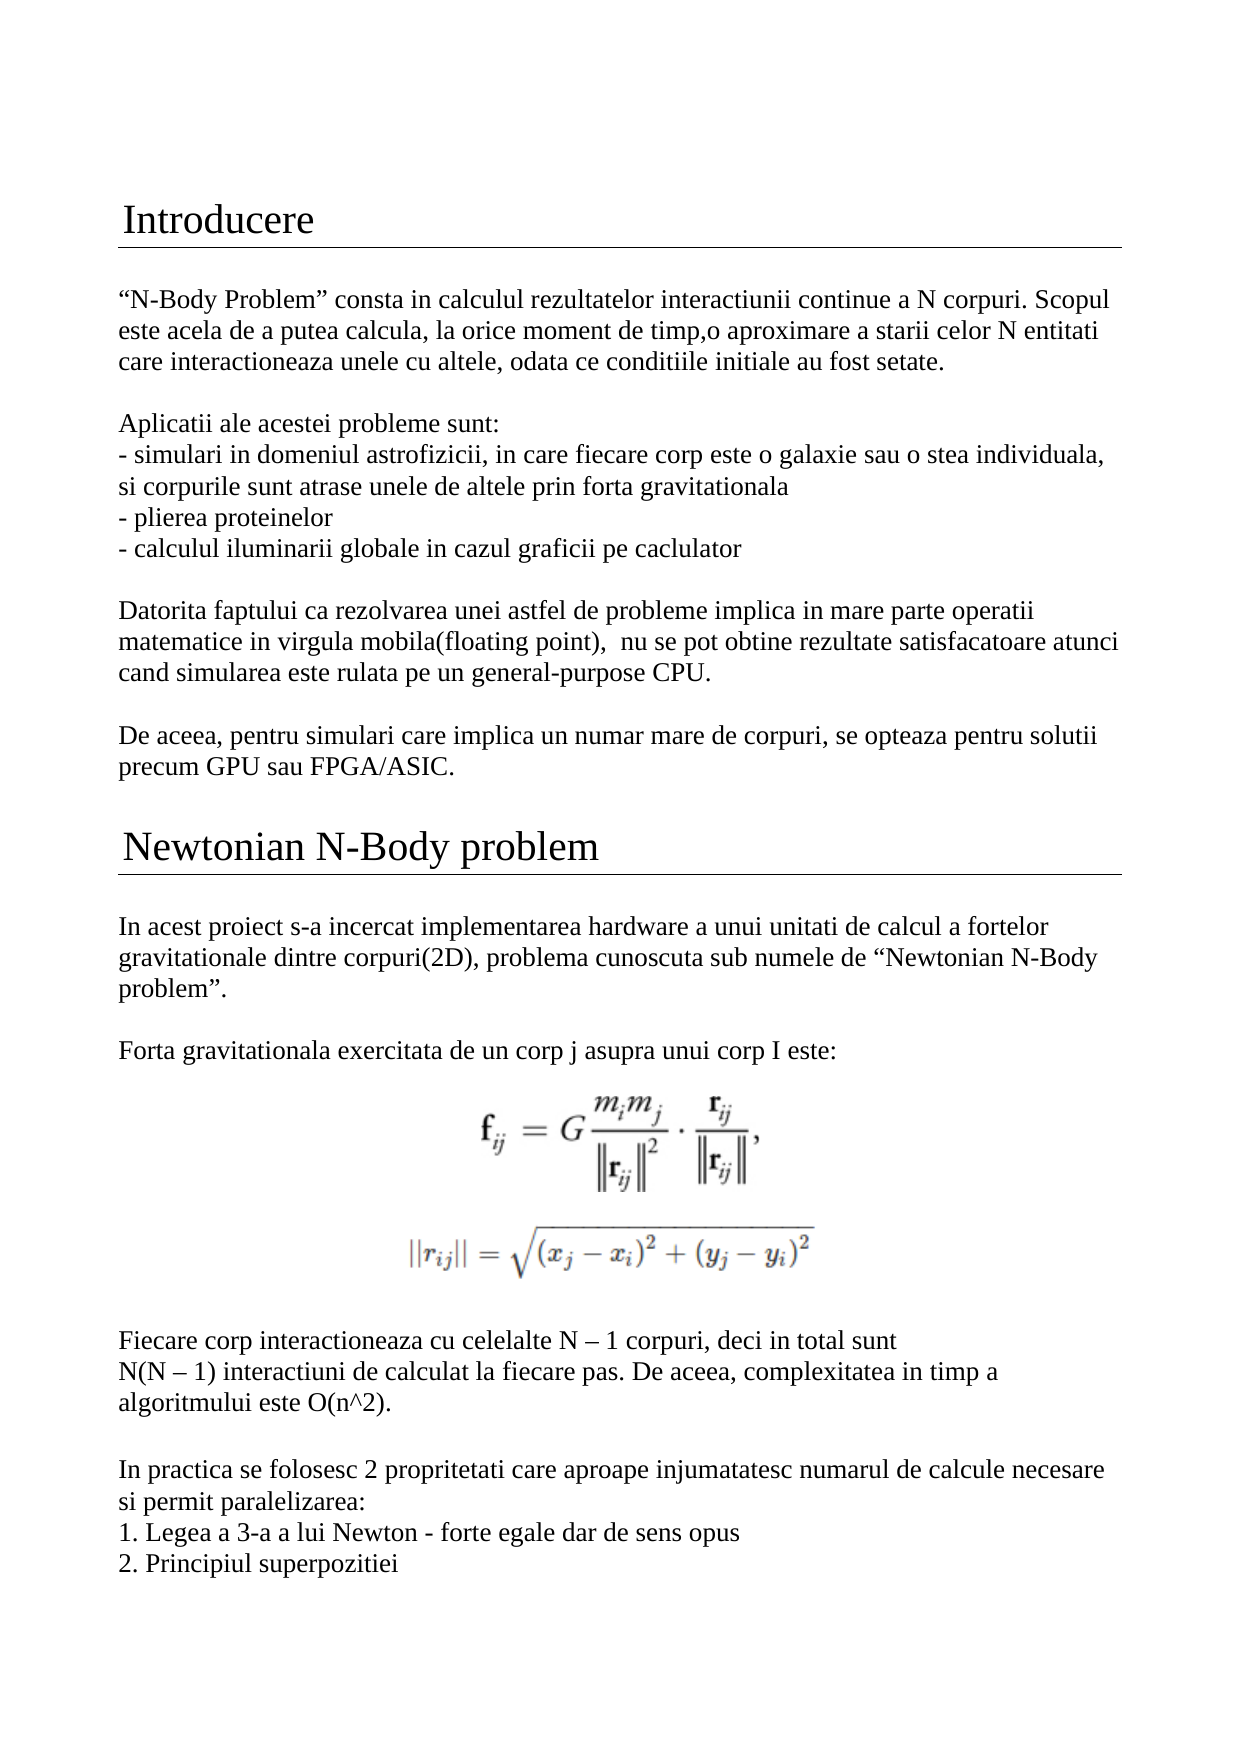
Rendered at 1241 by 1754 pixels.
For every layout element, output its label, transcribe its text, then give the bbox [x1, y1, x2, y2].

text - calculul iluminarii globale in cazul graficii pe caclulator [118, 532, 1122, 563]
picture [389, 1216, 851, 1293]
text Datorita faptului ca rezolvarea unei astfel de probleme implica in mare parte operatii matematice in virgula mobila(floating point), nu se pot obtine rezultate satisfacatoare atunci cand simularea este rulata pe un general-purpose CPU. [118, 594, 1122, 688]
text Introducere [118, 190, 1122, 247]
text Forta gravitationala exercitata de un corp j asupra unui corp I este: [118, 1034, 1122, 1065]
text De aceea, pentru simulari care implica un numar mare de corpuri, se opteaza pentru solutii precum GPU sau FPGA/ASIC. [118, 719, 1122, 781]
text 2. Principiul superpozitiei [118, 1547, 1122, 1578]
text N(N – 1) interactiuni de calculat la fiecare pas. De aceea, complexitatea in timp a algoritmului este O(n^2). [118, 1355, 1122, 1418]
text - simulari in domeniul astrofizicii, in care fiecare corp este o galaxie sau o stea individuala, si corpurile sunt atrase unele de altele prin forta gravitationala [118, 438, 1122, 501]
text - plierea proteinelor [118, 501, 1122, 532]
text Fiecare corp interactioneaza cu celelalte N – 1 corpuri, deci in total sunt [118, 1324, 1122, 1355]
text 1. Legea a 3-a a lui Newton - forte egale dar de sens opus [118, 1516, 1122, 1547]
text In acest proiect s-a incercat implementarea hardware a unui unitati de calcul a fortelor gravitationale dintre corpuri(2D), problema cunoscuta sub numele de “Newtonian N-Body problem”. [118, 910, 1122, 1003]
text “N-Body Problem” consta in calculul rezultatelor interactiunii continue a N corpuri. Scopul este acela de a putea calcula, la orice moment de timp,o aproximare a starii celor N entitati care interactioneaza unele cu altele, odata ce conditiile initiale au fost setate. [118, 283, 1122, 376]
text In practica se folosesc 2 propritetati care aproape injumatatesc numarul de calcule necesare si permit paralelizarea: [118, 1453, 1122, 1516]
picture [481, 1096, 760, 1192]
text Newtonian N-Body problem [118, 817, 1122, 874]
text Aplicatii ale acestei probleme sunt: [118, 407, 1122, 438]
